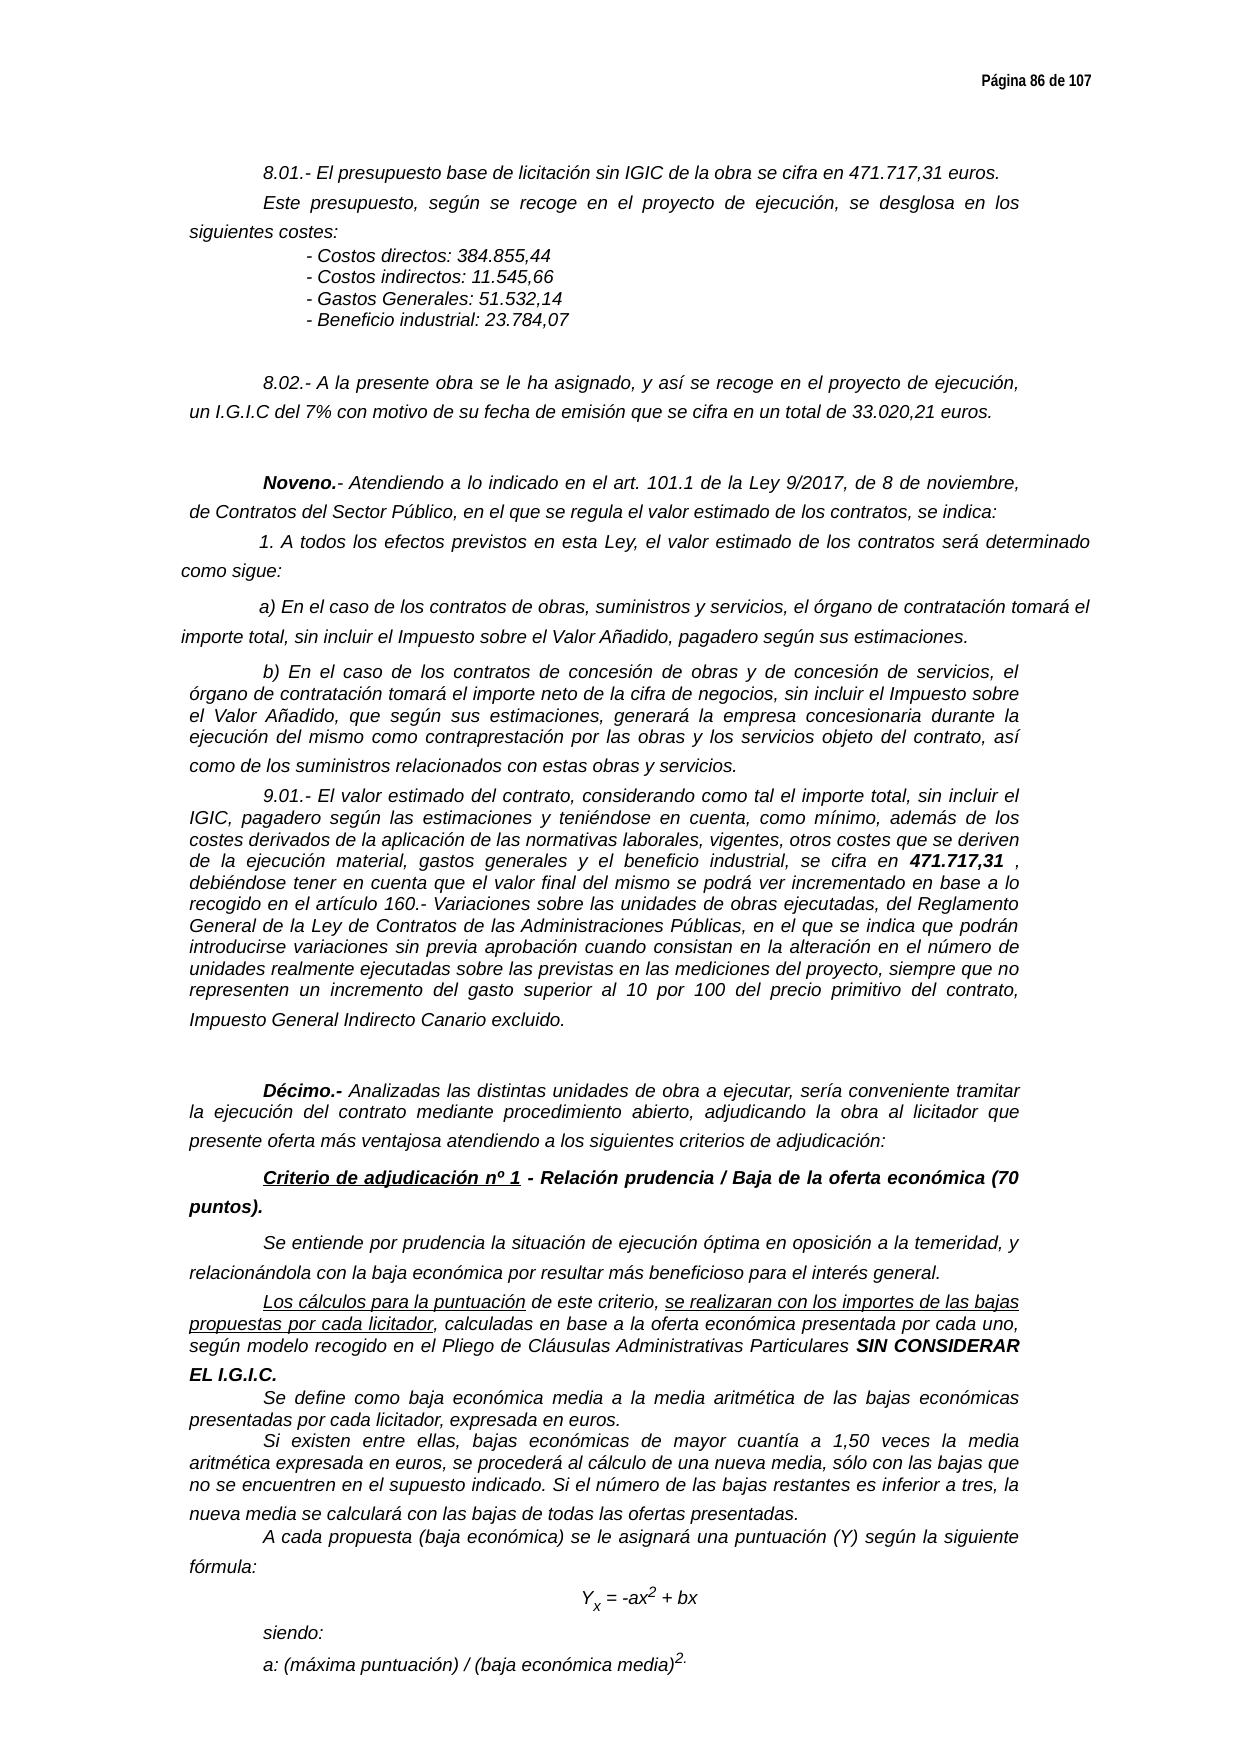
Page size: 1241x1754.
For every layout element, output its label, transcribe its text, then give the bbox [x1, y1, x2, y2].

text Los cálculos para la puntuación de este criterio, se realizaran con los importes de las bajas propuestas por cada licitador, calculadas en base a la oferta económica presentada por cada uno, según modelo recogido en el Pliego de Cláusulas Administrativas Particulares SIN CONSIDERAR EL I.G.I.C. [189, 1291, 1022, 1387]
text A cada propuesta (baja económica) se le asignará una puntuación (Y) según la siguiente fórmula: [189, 1526, 1022, 1579]
text Yx = -ax2 + bx [189, 1579, 1022, 1614]
text 9.01.- El valor estimado del contrato, considerando como tal el importe total, sin incluir el IGIC, pagadero según las estimaciones y teniéndose en cuenta, como mínimo, además de los costes derivados de la aplicación de las normativas laborales, vigentes, otros costes que se deriven de la ejecución material, gastos generales y el beneficio industrial, se cifra en 471.717,31 , debiéndose tener en cuenta que el valor final del mismo se podrá ver incrementado en base a lo recogido en el artículo 160.- Variaciones sobre las unidades de obras ejecutadas, del Reglamento General de la Ley de Contratos de las Administraciones Públicas, en el que se indica que podrán introducirse variaciones sin previa aprobación cuando consistan en la alteración en el número de unidades realmente ejecutadas sobre las previstas en las mediciones del proyecto, siempre que no representen un incremento del gasto superior al 10 por 100 del precio primitivo del contrato, Impuesto General Indirecto Canario excluido. [189, 785, 1022, 1032]
text Décimo.- Analizadas las distintas unidades de obra a ejecutar, sería conveniente tramitar la ejecución del contrato mediante procedimiento abierto, adjudicando la obra al licitador que presente oferta más ventajosa atendiendo a los siguientes criterios de adjudicación: [189, 1079, 1022, 1154]
text siendo: [189, 1614, 1022, 1646]
text - Costos indirectos: 11.545,66 [306, 266, 1022, 288]
text Este presupuesto, según se recoge en el proyecto de ejecución, se desglosa en los siguientes costes: [189, 192, 1022, 244]
text Si existen entre ellas, bajas económicas de mayor cuantía a 1,50 veces la media aritmética expresada en euros, se procederá al cálculo de una nueva media, sólo con las bajas que no se encuentren en el supuesto indicado. Si el número de las bajas restantes es inferior a tres, la nueva media se calculará con las bajas de todas las ofertas presentadas. [189, 1430, 1022, 1526]
text 8.02.- A la presente obra se le ha asignado, y así se recoge en el proyecto de ejecución, un I.G.I.C del 7% con motivo de su fecha de emisión que se cifra en un total de 33.020,21 euros. [189, 372, 1022, 424]
text a: (máxima puntuación) / (baja económica media)2. [189, 1646, 1022, 1677]
text a) En el caso de los contratos de obras, suministros y servicios, el órgano de contratación tomará el importe total, sin incluir el Impuesto sobre el Valor Añadido, pagadero según sus estimaciones. [181, 596, 1092, 649]
text - Gastos Generales: 51.532,14 [306, 288, 1022, 309]
text Se entiende por prudencia la situación de ejecución óptima en oposición a la temeridad, y relacionándola con la baja económica por resultar más beneficioso para el interés general. [189, 1232, 1022, 1285]
text Se define como baja económica media a la media aritmética de las bajas económicas presentadas por cada licitador, expresada en euros. [189, 1387, 1022, 1430]
text 8.01.- El presupuesto base de licitación sin IGIC de la obra se cifra en 471.717,31 euros. [189, 154, 1022, 185]
text 1. A todos los efectos previstos en esta Ley, el valor estimado de los contratos será determinado como sigue: [181, 531, 1092, 584]
text Noveno.- Atendiendo a lo indicado en el art. 101.1 de la Ley 9/2017, de 8 de noviembre, de Contratos del Sector Público, en el que se regula el valor estimado de los contratos, se indica: [189, 472, 1022, 524]
text - Costos directos: 384.855,44 [306, 244, 1022, 266]
text b) En el caso de los contratos de concesión de obras y de concesión de servicios, el órgano de contratación tomará el importe neto de la cifra de negocios, sin incluir el Impuesto sobre el Valor Añadido, que según sus estimaciones, generará la empresa concesionaria durante la ejecución del mismo como contraprestación por las obras y los servicios objeto del contrato, así como de los suministros relacionados con estas obras y servicios. [189, 661, 1022, 779]
text - Beneficio industrial: 23.784,07 [306, 309, 1022, 331]
text Criterio de adjudicación nº 1 - Relación prudencia / Baja de la oferta económica (70 puntos). [189, 1167, 1022, 1219]
